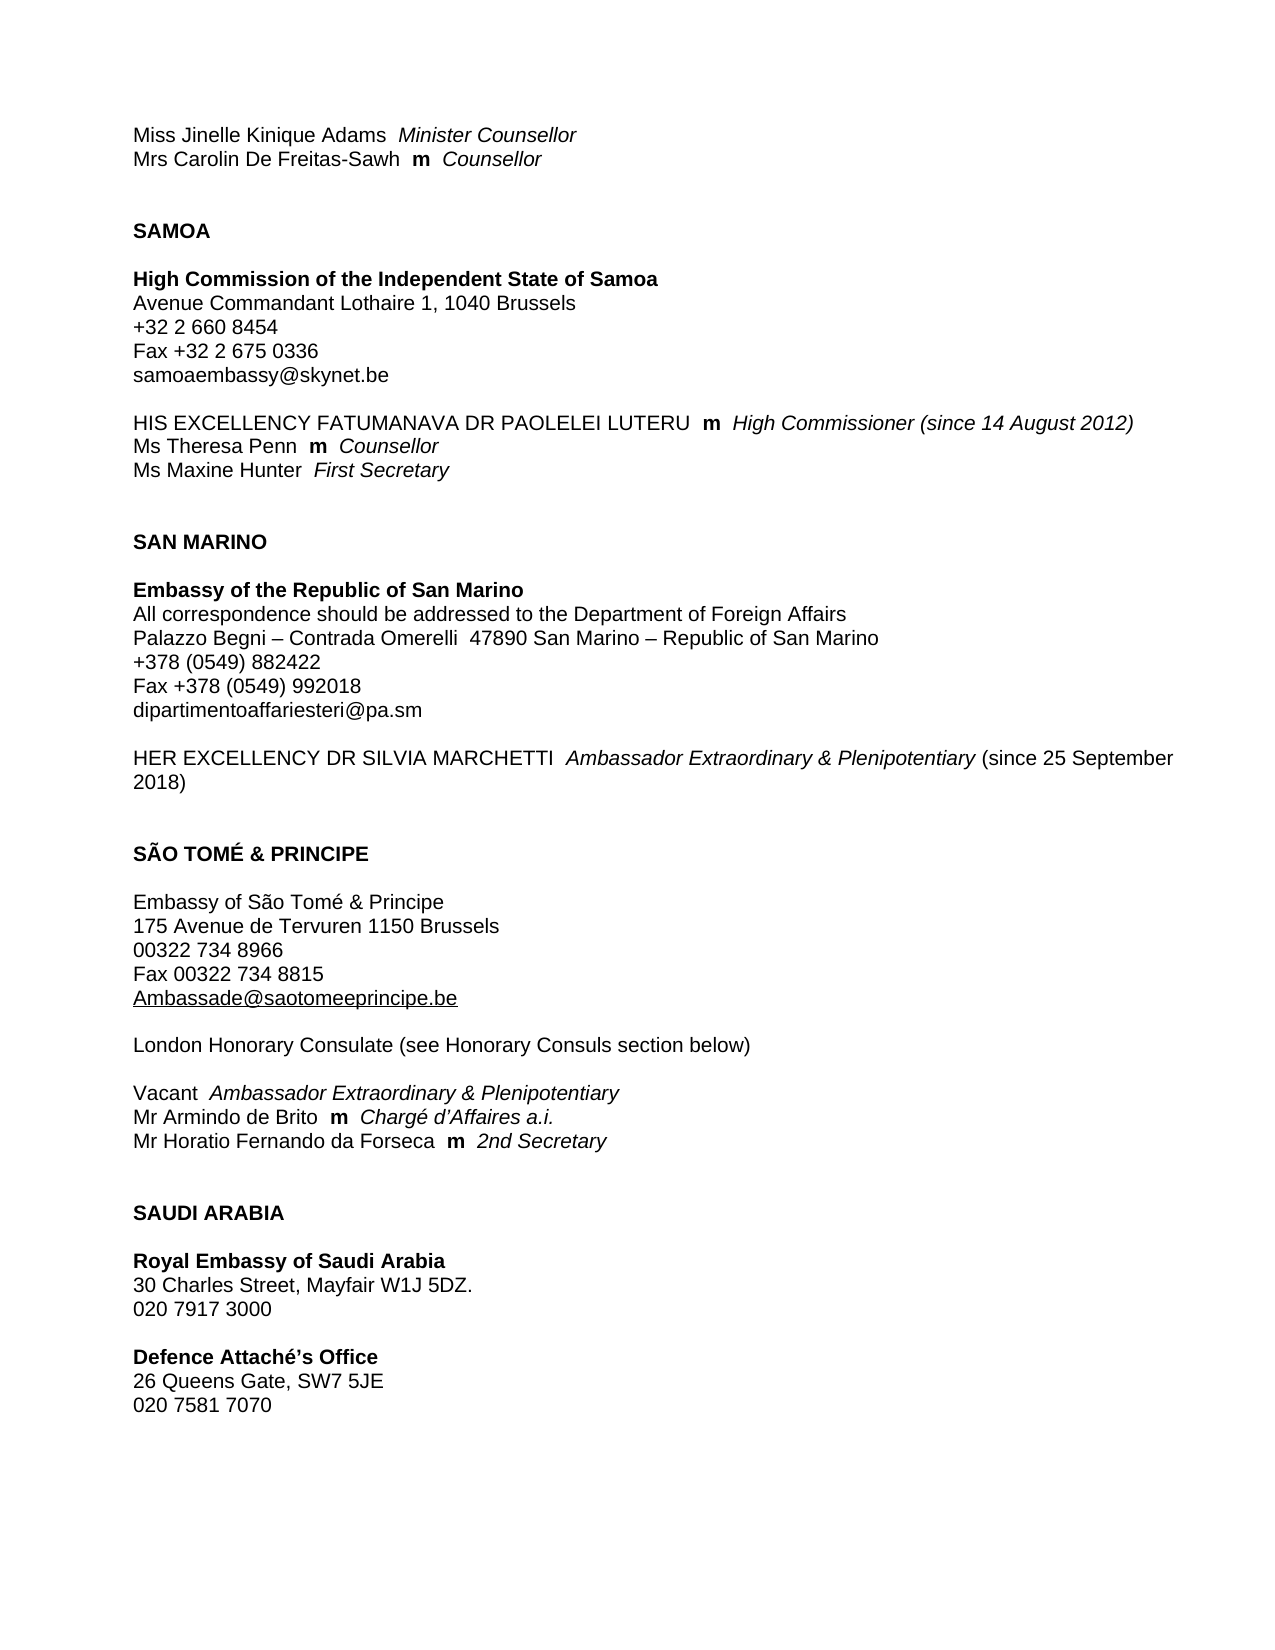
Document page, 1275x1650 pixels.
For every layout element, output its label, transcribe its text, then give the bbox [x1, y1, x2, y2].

text Embassy of São Tomé & Principe [133, 889, 1181, 913]
text All correspondence should be addressed to the Department of Foreign Affairs [133, 602, 1181, 626]
text Mrs Carolin De Freitas-Sawh m Counsellor [133, 147, 1181, 171]
text Avenue Commandant Lothaire 1, 1040 Brussels [133, 291, 1181, 314]
text Ms Maxine Hunter First Secretary [133, 458, 1181, 482]
text Mr Armindo de Brito m Chargé d’Affaires a.i. [133, 1105, 1181, 1129]
text Embassy of the Republic of San Marino [133, 578, 1181, 602]
text SAN MARINO [133, 530, 1181, 554]
text HER EXCELLENCY DR SILVIA MARCHETTI Ambassador Extraordinary & Plenipotentiary (since 25 September 2018) [133, 746, 1181, 794]
text Miss Jinelle Kinique Adams Minister Counsellor [133, 123, 1181, 147]
text Vacant Ambassador Extraordinary & Plenipotentiary [133, 1081, 1181, 1105]
text Defence Attaché’s Office [133, 1345, 1181, 1369]
text 26 Queens Gate, SW7 5JE [133, 1369, 1181, 1393]
text Fax +32 2 675 0336 [133, 338, 1181, 362]
text Ms Theresa Penn m Counsellor [133, 434, 1181, 458]
text +378 (0549) 882422 [133, 650, 1181, 674]
text Ambassade@saotomeeprincipe.be [133, 985, 1181, 1009]
text HIS EXCELLENCY FATUMANAVA DR PAOLELEI LUTERU m High Commissioner (since 14 August 2012) [133, 410, 1181, 434]
text Mr Horatio Fernando da Forseca m 2nd Secretary [133, 1129, 1181, 1153]
text 020 7581 7070 [133, 1393, 1181, 1417]
subtitle High Commission of the Independent State of Samoa [133, 267, 1181, 291]
text 00322 734 8966 [133, 937, 1181, 961]
text Palazzo Begni – Contrada Omerelli 47890 San Marino – Republic of San Marino [133, 626, 1181, 650]
text dipartimentoaffariesteri@pa.sm [133, 698, 1181, 722]
text 30 Charles Street, Mayfair W1J 5DZ. [133, 1273, 1181, 1297]
text Royal Embassy of Saudi Arabia [133, 1249, 1181, 1273]
table_header [751, 1201, 1053, 1249]
text 020 7917 3000 [133, 1297, 1181, 1321]
text SÃO TOMÉ & PRINCIPE [133, 842, 1181, 866]
text 175 Avenue de Tervuren 1150 Brussels [133, 913, 1181, 937]
table_header SAUDI ARABIA [122, 1201, 697, 1249]
text samoaembassy@skynet.be [133, 362, 1181, 386]
text London Honorary Consulate (see Honorary Consuls section below) [133, 1033, 1181, 1057]
text Fax 00322 734 8815 [133, 961, 1181, 985]
table_header [1053, 1201, 1275, 1249]
text +32 2 660 8454 [133, 314, 1181, 338]
text SAMOA [133, 219, 1181, 243]
text Fax +378 (0549) 992018 [133, 674, 1181, 698]
table_header [697, 1201, 751, 1249]
